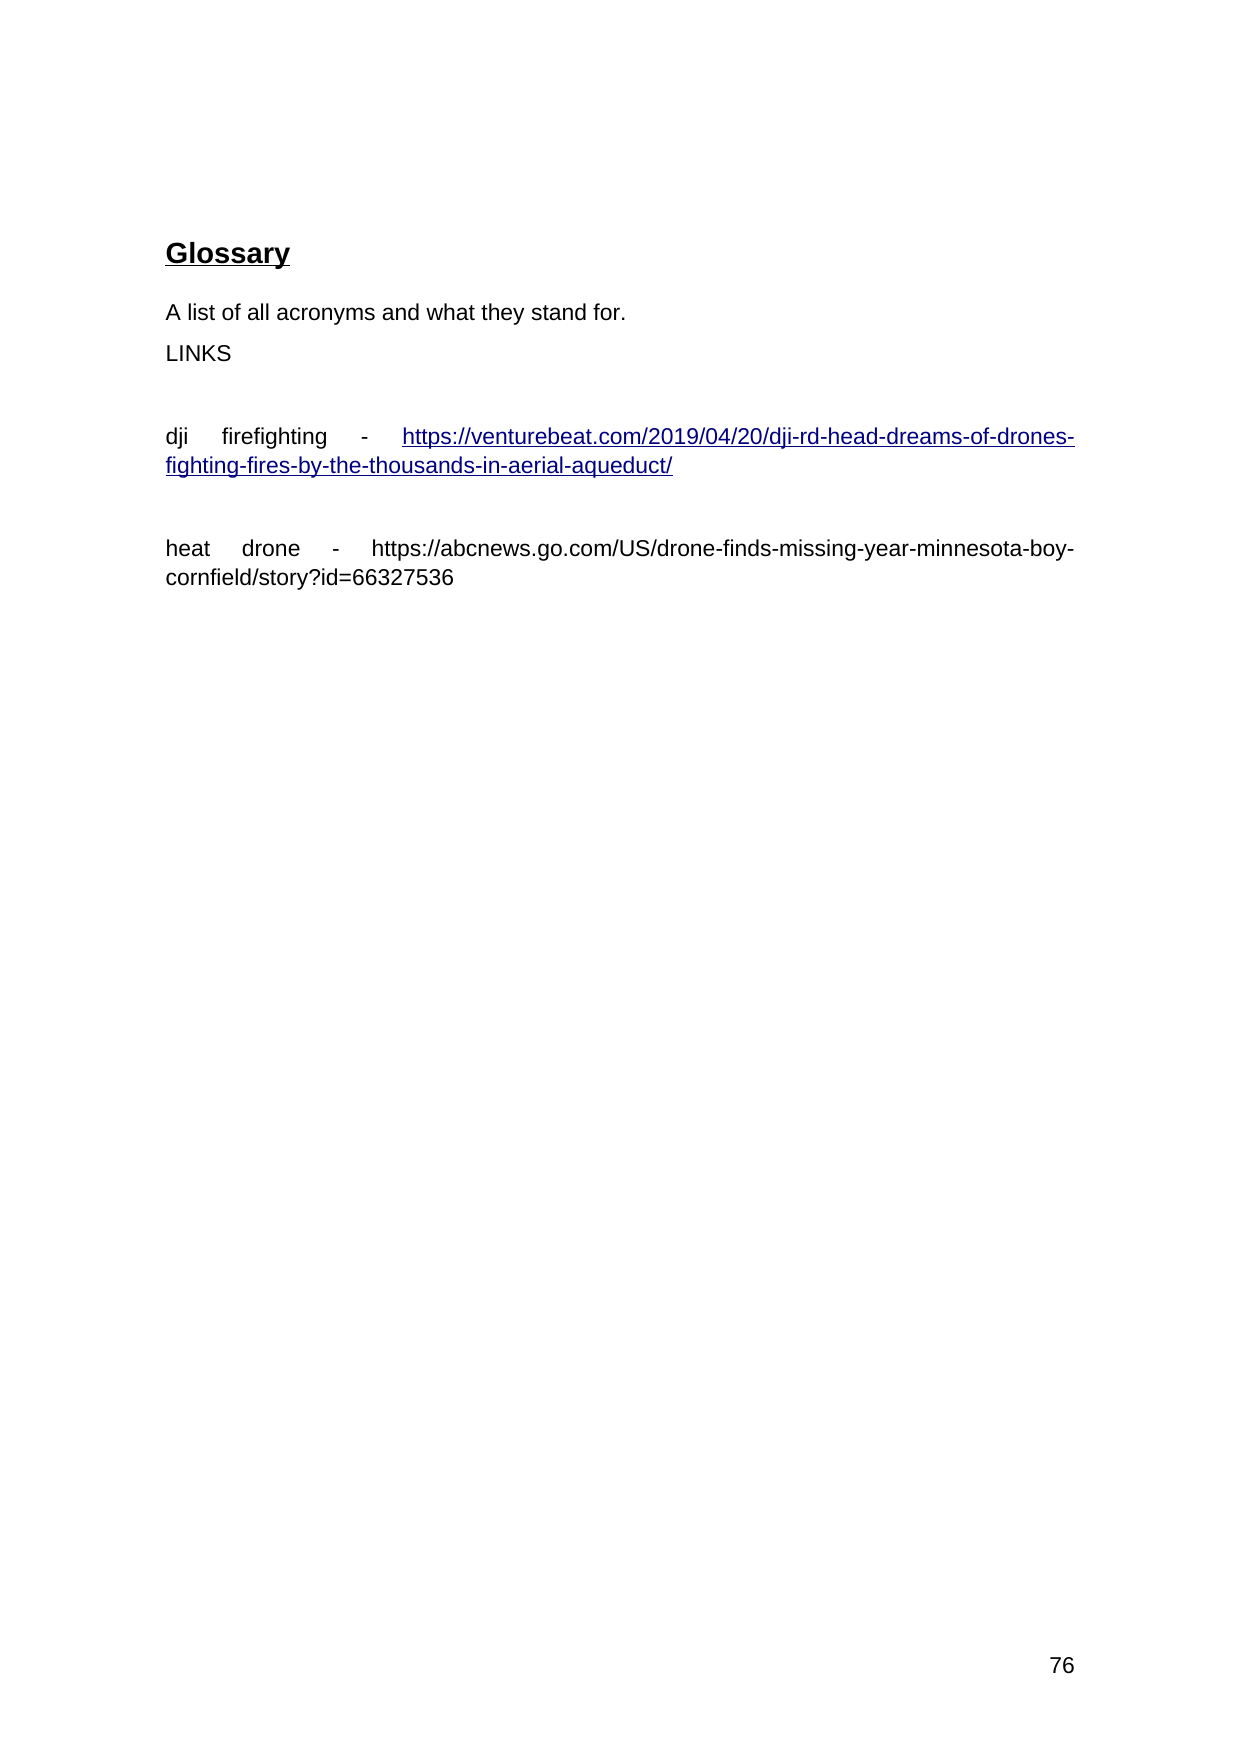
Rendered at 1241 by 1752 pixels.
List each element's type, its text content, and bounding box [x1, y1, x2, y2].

text LINKS [165, 340, 1075, 366]
text dji firefighting - https://venturebeat.com/2019/04/20/dji-rd-head-dreams-of-drones-fighting-fires-by-the-thousands-in-aerial-aqueduct/ [165, 423, 1075, 478]
text A list of all acronyms and what they stand for. [165, 298, 1075, 325]
title Glossary [165, 236, 1075, 269]
text heat drone - https://abcnews.go.com/US/drone-finds-missing-year-minnesota-boy-cornfield/story?id=66327536 [165, 535, 1075, 590]
